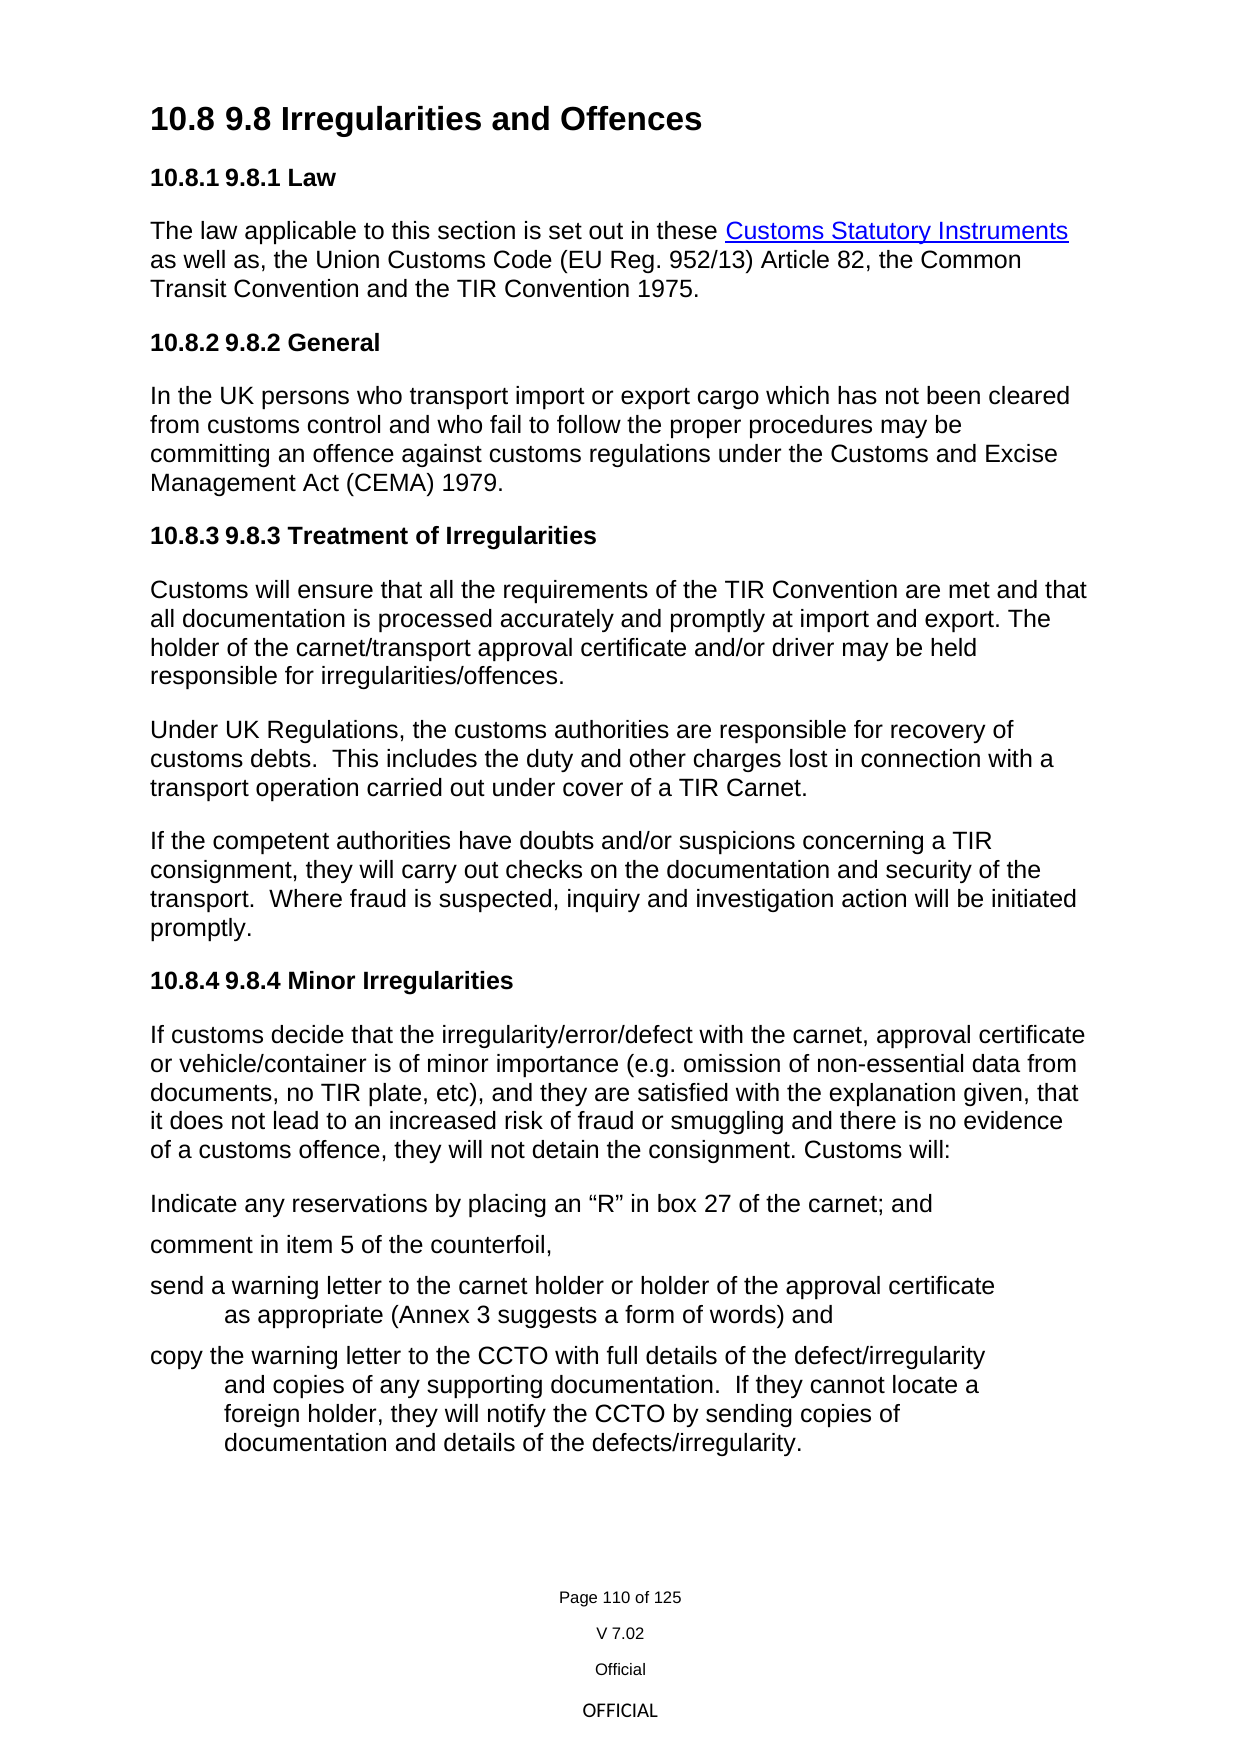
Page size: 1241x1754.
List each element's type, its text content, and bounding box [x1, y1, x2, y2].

text Customs will ensure that all the requirements of the TIR Convention are met and that all documentation is processed accurately and promptly at import and export. The holder of the carnet/transport approval certificate and/or driver may be held responsible for irregularities/offences. [150, 575, 1090, 690]
text Indicate any reservations by placing an “R” in box 27 of the carnet; and [150, 1189, 1015, 1217]
subtitle 9.8.1 Law [150, 162, 1090, 191]
text If customs decide that the irregularity/error/defect with the carnet, approval certificate or vehicle/container is of minor importance (e.g. omission of non-essential data from documents, no TIR plate, etc), and they are satisfied with the explanation given, that it does not lead to an increased risk of fraud or smuggling and there is no evidence of a customs offence, they will not detain the consignment. Customs will: [150, 1020, 1090, 1164]
text Under UK Regulations, the customs authorities are responsible for recovery of customs debts. This includes the duty and other charges lost in connection with a transport operation carried out under cover of a TIR Carnet. [150, 715, 1090, 801]
subtitle 9.8.3 Treatment of Irregularities [150, 521, 1090, 550]
subtitle 9.8.2 General [150, 327, 1090, 356]
subtitle 9.8 Irregularities and Offences [150, 99, 1090, 137]
text comment in item 5 of the counterfoil, [150, 1230, 1015, 1259]
text In the UK persons who transport import or export cargo which has not been cleared from customs control and who fail to follow the proper procedures may be committing an offence against customs regulations under the Customs and Excise Management Act (CEMA) 1979. [150, 381, 1090, 496]
text If the competent authorities have doubts and/or suspicions concerning a TIR consignment, they will carry out checks on the documentation and security of the transport. Where fraud is suspected, inquiry and investigation action will be initiated promptly. [150, 826, 1090, 941]
subtitle 9.8.4 Minor Irregularities [150, 966, 1090, 995]
text copy the warning letter to the CCTO with full details of the defect/irregularity and copies of any supporting documentation. If they cannot locate a foreign holder, they will notify the CCTO by sending copies of documentation and details of the defects/irregularity. [150, 1341, 1015, 1456]
text send a warning letter to the carnet holder or holder of the approval certificate as appropriate (Annex 3 suggests a form of words) and [150, 1271, 1015, 1329]
text The law applicable to this section is set out in these Customs Statutory Instruments as well as, the Union Customs Code (EU Reg. 952/13) Article 82, the Common Transit Convention and the TIR Convention 1975. [150, 216, 1090, 302]
